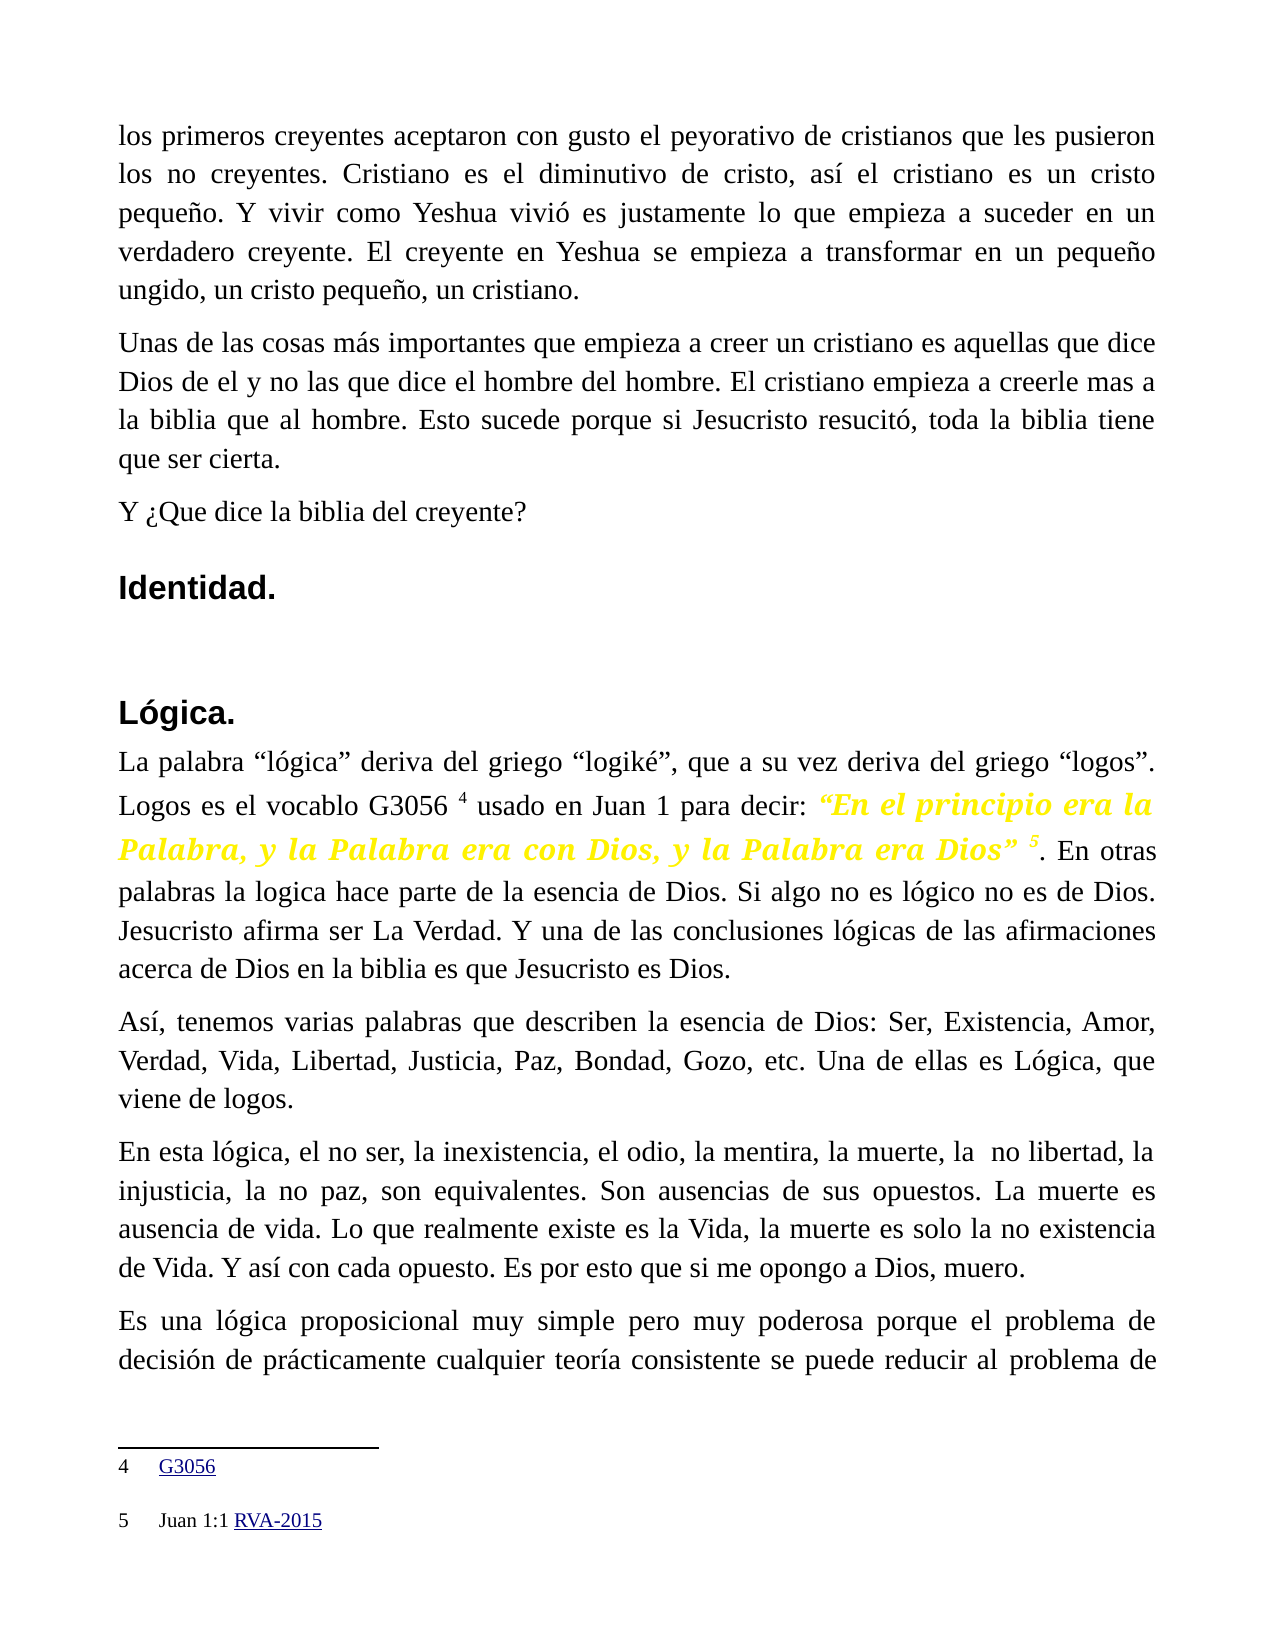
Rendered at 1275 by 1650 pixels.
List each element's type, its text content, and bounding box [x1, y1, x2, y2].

text Es una lógica proposicional muy simple pero muy poderosa porque el problema de decisión de prácticamente cualquier teoría consistente se puede reducir al problema de [118, 1303, 1157, 1375]
text Unas de las cosas más importantes que empieza a creer un cristiano es aquellas que dice Dios de el y no las que dice el hombre del hombre. El cristiano empieza a creerle mas a la biblia que al hombre. Esto sucede porque si Jesucristo resucitó, toda la biblia tiene que ser cierta. [118, 325, 1157, 474]
text los primeros creyentes aceptaron con gusto el peyorativo de cristianos que les pusieron los no creyentes. Cristiano es el diminutivo de cristo, así el cristiano es un cristo pequeño. Y vivir como Yeshua vivió es justamente lo que empieza a suceder en un verdadero creyente. El creyente en Yeshua se empieza a transformar en un pequeño ungido, un cristo pequeño, un cristiano. [118, 118, 1157, 306]
text Así, tenemos varias palabras que describen la esencia de Dios: Ser, Existencia, Amor, Verdad, Vida, Libertad, Justicia, Paz, Bondad, Gozo, etc. Una de ellas es Lógica, que viene de logos. [118, 1004, 1157, 1115]
text La palabra “lógica” deriva del griego “logiké”, que a su vez deriva del griego “logos”. Logos es el vocablo G3056 usado en Juan 1 para decir: “En el principio era la Palabra, y la Palabra era con Dios, y la Palabra era Dios” . En otras palabras la logica hace parte de la esencia de Dios. Si algo no es lógico no es de Dios. Jesucristo afirma ser La Verdad. Y una de las conclusiones lógicas de las afirmaciones acerca de Dios en la biblia es que Jesucristo es Dios. [118, 744, 1157, 985]
subtitle Identidad. [118, 568, 1157, 607]
text G3056 [118, 1454, 1157, 1478]
subtitle Lógica. [118, 693, 1157, 732]
text Juan 1:1 RVA-2015 [118, 1508, 1157, 1532]
text Y ¿Que dice la biblia del creyente? [118, 494, 1157, 528]
text En esta lógica, el no ser, la inexistencia, el odio, la mentira, la muerte, la no libertad, la injusticia, la no paz, son equivalentes. Son ausencias de sus opuestos. La muerte es ausencia de vida. Lo que realmente existe es la Vida, la muerte es solo la no existencia de Vida. Y así con cada opuesto. Es por esto que si me opongo a Dios, muero. [118, 1134, 1157, 1284]
